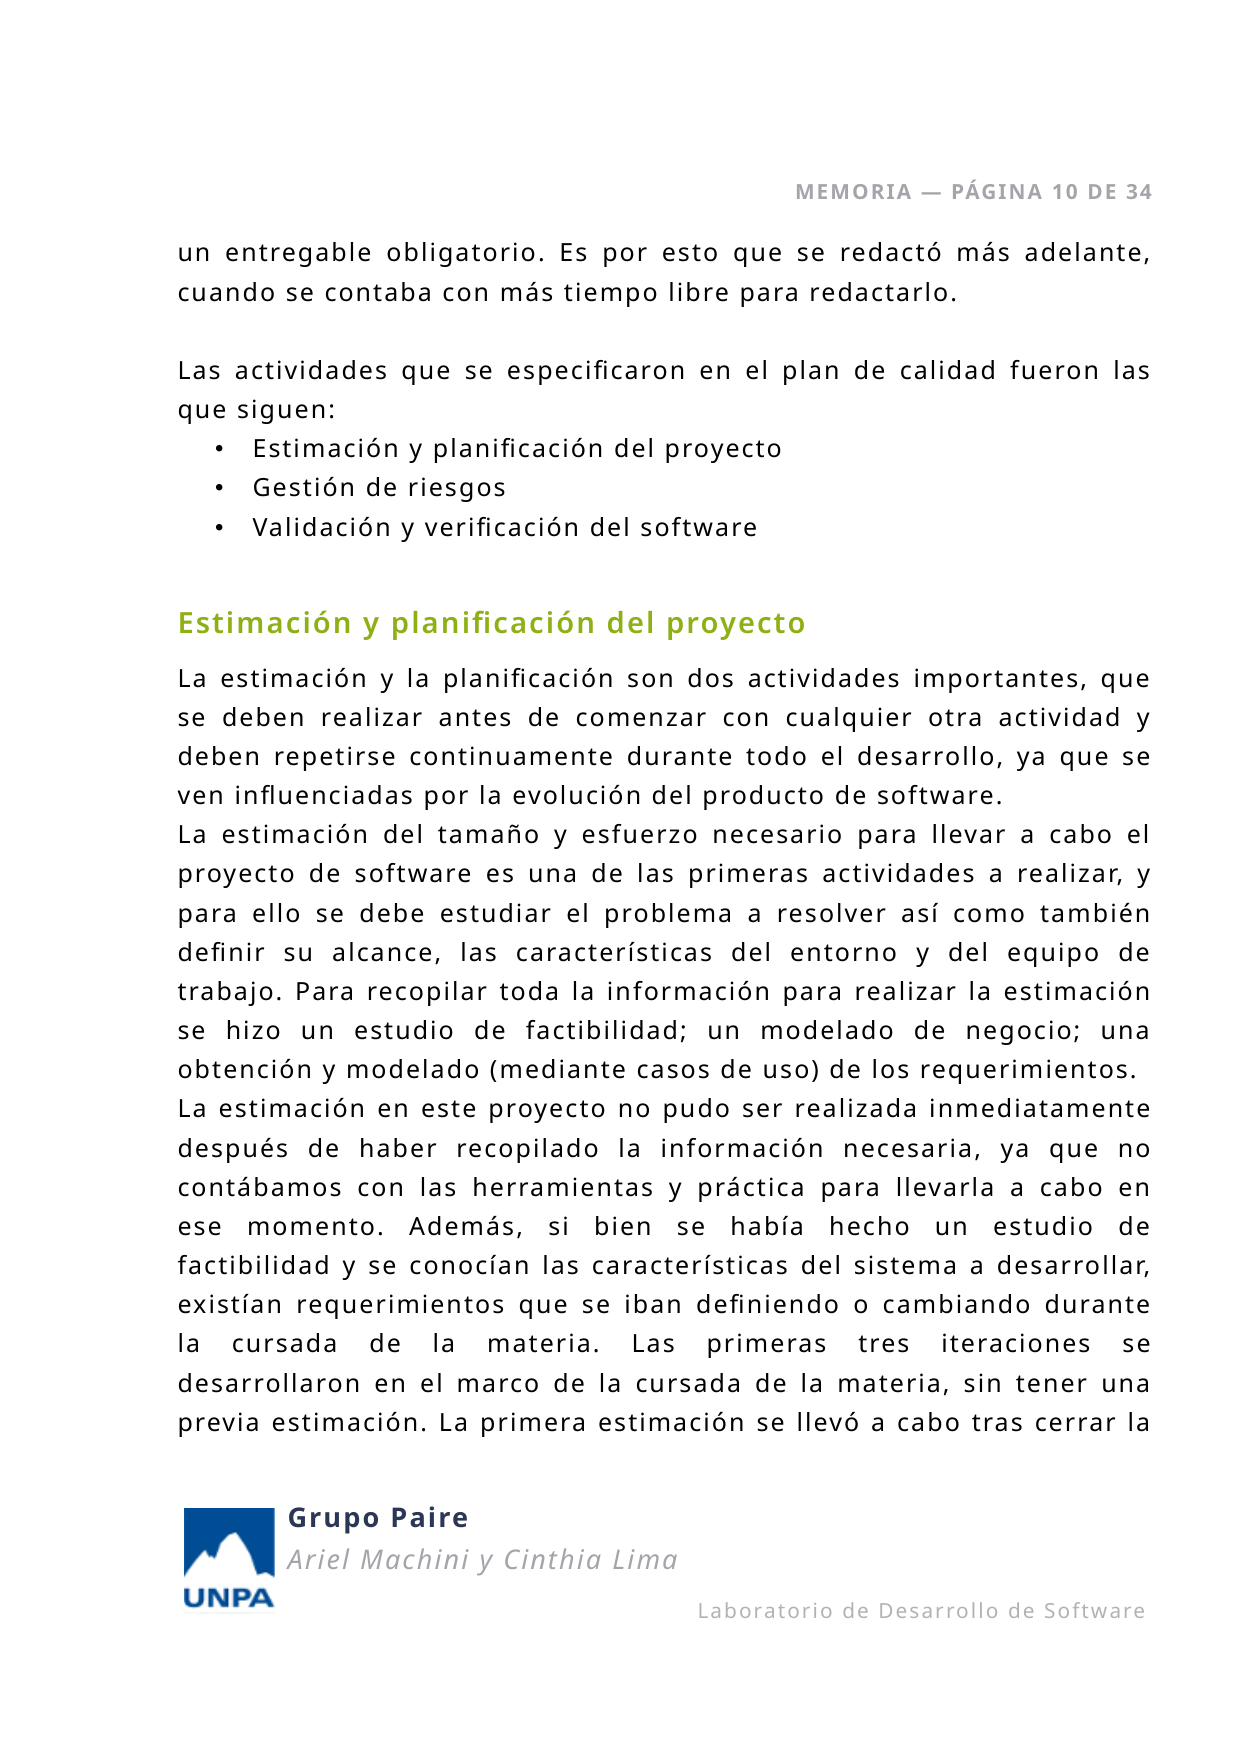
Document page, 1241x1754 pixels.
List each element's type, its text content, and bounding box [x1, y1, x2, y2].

text La estimación y la planificación son dos actividades importantes, que se deben realizar antes de comenzar con cualquier otra actividad y deben repetirse continuamente durante todo el desarrollo, ya que se ven influenciadas por la evolución del producto de software. [177, 660, 1152, 812]
text un entregable obligatorio. Es por esto que se redactó más adelante, cuando se contaba con más tiempo libre para redactarlo. [177, 235, 1152, 308]
text La estimación en este proyecto no pudo ser realizada inmediatamente después de haber recopilado la información necesaria, ya que no contábamos con las herramientas y práctica para llevarla a cabo en ese momento. Además, si bien se había hecho un estudio de factibilidad y se conocían las características del sistema a desarrollar, existían requerimientos que se iban definiendo o cambiando durante la cursada de la materia. Las primeras tres iteraciones se desarrollaron en el marco de la cursada de la materia, sin tener una previa estimación. La primera estimación se llevó a cabo tras cerrar la [177, 1091, 1152, 1438]
picture [184, 1508, 275, 1614]
text La estimación del tamaño y esfuerzo necesario para llevar a cabo el proyecto de software es una de las primeras actividades a realizar, y para ello se debe estudiar el problema a resolver así como también definir su alcance, las características del entorno y del equipo de trabajo. Para recopilar toda la información para realizar la estimación se hizo un estudio de factibilidad; un modelado de negocio; una obtención y modelado (mediante casos de uso) de los requerimientos. [177, 817, 1152, 1086]
list Gestión de riesgos [215, 470, 1152, 504]
list Validación y verificación del software [215, 509, 1152, 543]
subtitle Estimación y planificación del proyecto [177, 602, 1152, 642]
text Las actividades que se especificaron en el plan de calidad fueron las que siguen: [177, 353, 1152, 426]
list Estimación y planificación del proyecto [215, 431, 1152, 465]
